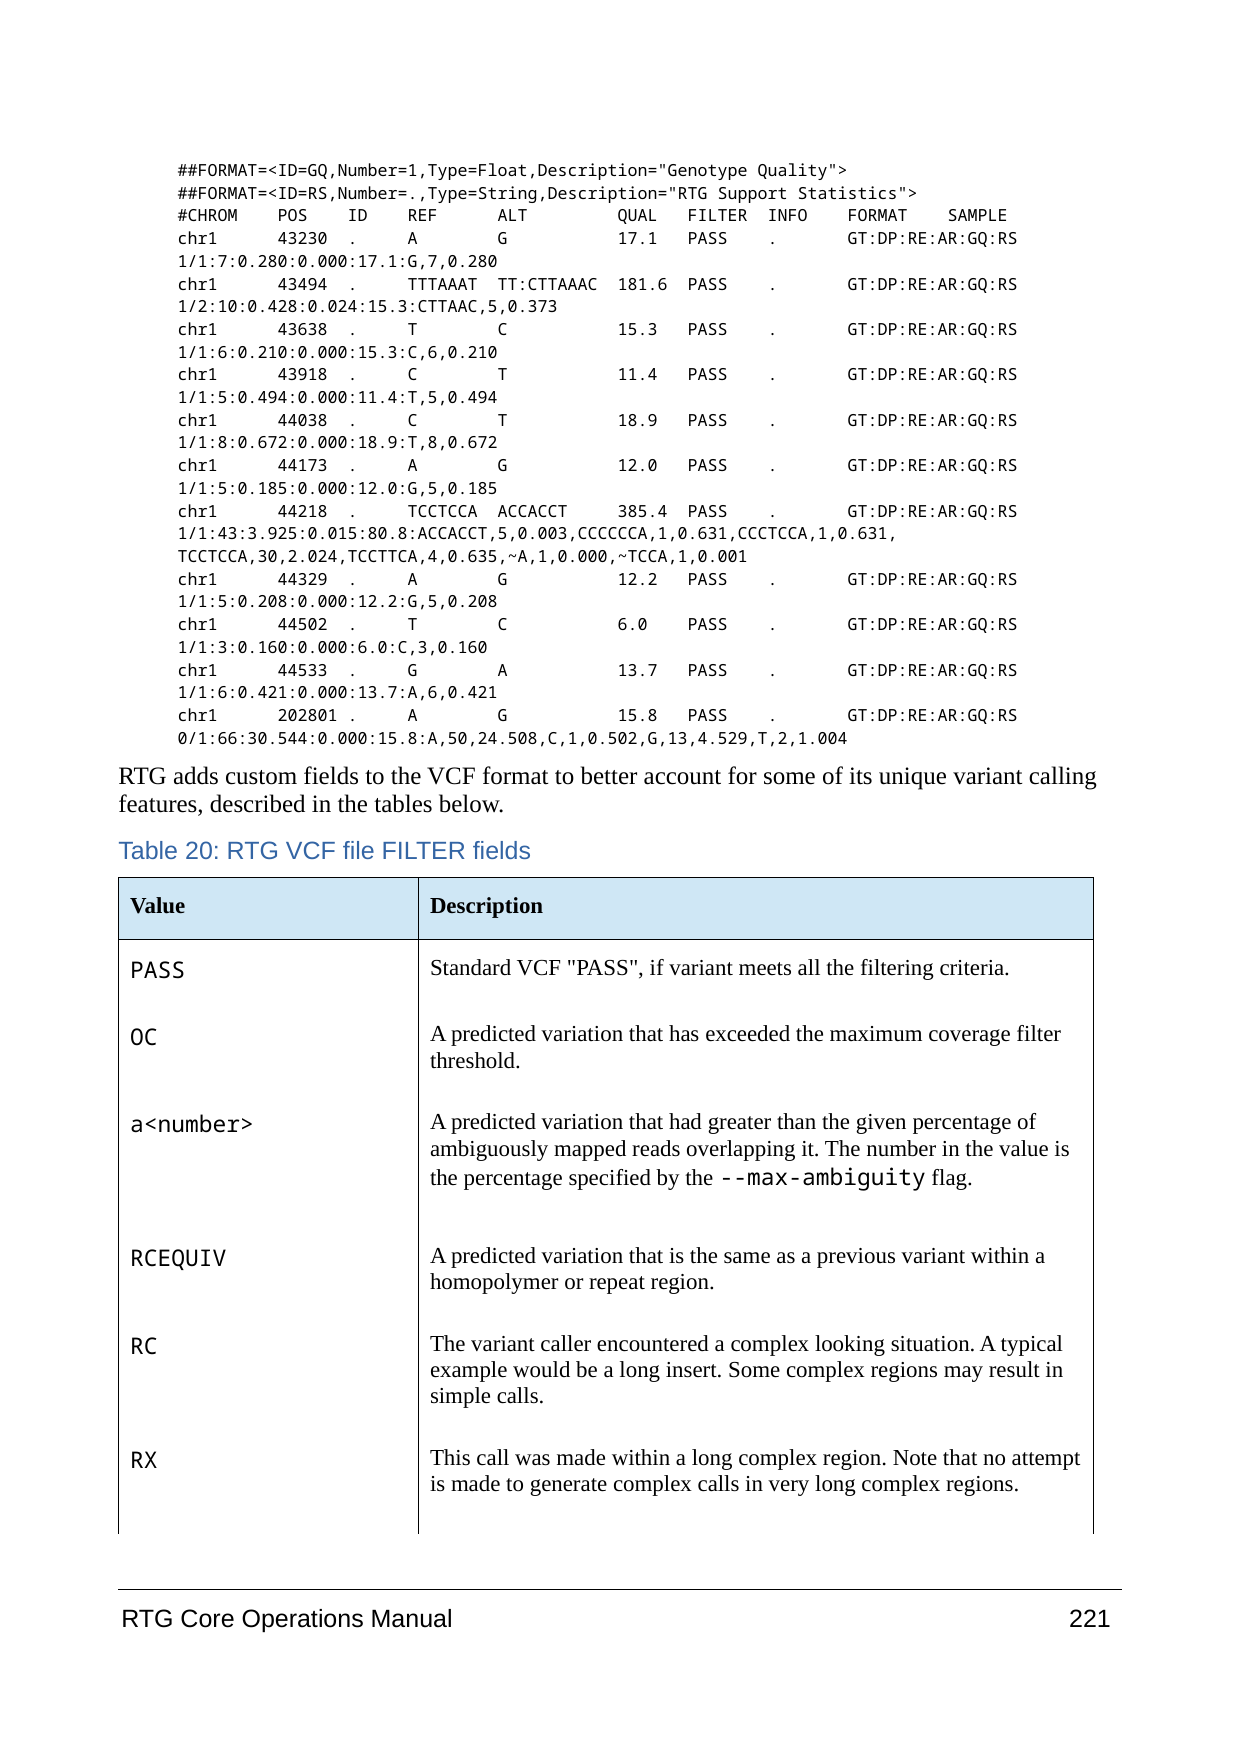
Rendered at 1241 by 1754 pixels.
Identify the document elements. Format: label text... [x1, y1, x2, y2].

table_header Value [119, 878, 418, 939]
text chr1 202801 . A G 15.8 PASS . GT:DP:RE:AR:GQ:RS 0/1:66:30.544:0.000:15.8:A,50,24.508,C,1,0.502,G,13,4.529,T,2,1.004 [177, 704, 1122, 749]
table_cell A predicted variation that has exceeded the maximum coverage filter threshold. [419, 1006, 1093, 1094]
text #CHROM POS ID REF ALT QUAL FILTER INFO FORMAT SAMPLE [177, 204, 1122, 227]
text Table 20: RTG VCF file FILTER fields [118, 836, 1122, 865]
text ##FORMAT=<ID=RS,Number=.,Type=String,Description="RTG Support Statistics"> [177, 181, 1122, 204]
table_cell RC [119, 1315, 418, 1429]
text chr1 44038 . C T 18.9 PASS . GT:DP:RE:AR:GQ:RS 1/1:8:0.672:0.000:18.9:T,8,0.672 [177, 408, 1122, 454]
text RTG adds custom fields to the VCF format to better account for some of its unique variant calling features, described in the tables below. [118, 761, 1122, 818]
table_cell This call was made within a long complex region. Note that no attempt is made to generate complex calls in very long complex regions. [419, 1430, 1093, 1534]
table_cell RCEQUIV [119, 1227, 418, 1315]
table_cell A predicted variation that is the same as a previous variant within a homopolymer or repeat region. [419, 1227, 1093, 1315]
text chr1 44173 . A G 12.0 PASS . GT:DP:RE:AR:GQ:RS 1/1:5:0.185:0.000:12.0:G,5,0.185 [177, 454, 1122, 499]
text chr1 44329 . A G 12.2 PASS . GT:DP:RE:AR:GQ:RS 1/1:5:0.208:0.000:12.2:G,5,0.208 [177, 567, 1122, 613]
table_header Description [419, 878, 1093, 939]
text chr1 44502 . T C 6.0 PASS . GT:DP:RE:AR:GQ:RS 1/1:3:0.160:0.000:6.0:C,3,0.160 [177, 613, 1122, 658]
text chr1 43638 . T C 15.3 PASS . GT:DP:RE:AR:GQ:RS 1/1:6:0.210:0.000:15.3:C,6,0.210 [177, 318, 1122, 363]
text ##FORMAT=<ID=GQ,Number=1,Type=Float,Description="Genotype Quality"> [177, 159, 1122, 181]
text chr1 43494 . TTTAAAT TT:CTTAAAC 181.6 PASS . GT:DP:RE:AR:GQ:RS 1/2:10:0.428:0.024:15.3:CTTAAC,5,0.373 [177, 272, 1122, 318]
table_cell RX [119, 1430, 418, 1534]
text chr1 43918 . C T 11.4 PASS . GT:DP:RE:AR:GQ:RS 1/1:5:0.494:0.000:11.4:T,5,0.494 [177, 363, 1122, 408]
table_cell OC [119, 1006, 418, 1094]
table_cell The variant caller encountered a complex looking situation. A typical example would be a long insert. Some complex regions may result in simple calls. [419, 1315, 1093, 1429]
table_cell A predicted variation that had greater than the given percentage of ambiguously mapped reads overlapping it. The number in the value is the percentage specified by the --max-ambiguity flag. [419, 1094, 1093, 1227]
text chr1 43230 . A G 17.1 PASS . GT:DP:RE:AR:GQ:RS 1/1:7:0.280:0.000:17.1:G,7,0.280 [177, 227, 1122, 272]
table_cell a<number> [119, 1094, 418, 1227]
text chr1 44533 . G A 13.7 PASS . GT:DP:RE:AR:GQ:RS 1/1:6:0.421:0.000:13.7:A,6,0.421 [177, 658, 1122, 704]
table_cell PASS [119, 940, 418, 1006]
table_cell Standard VCF "PASS", if variant meets all the filtering criteria. [419, 940, 1093, 1006]
text chr1 44218 . TCCTCCA ACCACCT 385.4 PASS . GT:DP:RE:AR:GQ:RS 1/1:43:3.925:0.015:80.8:ACCACCT,5,0.003,CCCCCCA,1,0.631,CCCTCCA,1,0.631, TCCTCCA,30,2.024,TCCTTCA,4,0.635,~A,1,0.000,~TCCA,1,0.001 [177, 499, 1122, 567]
